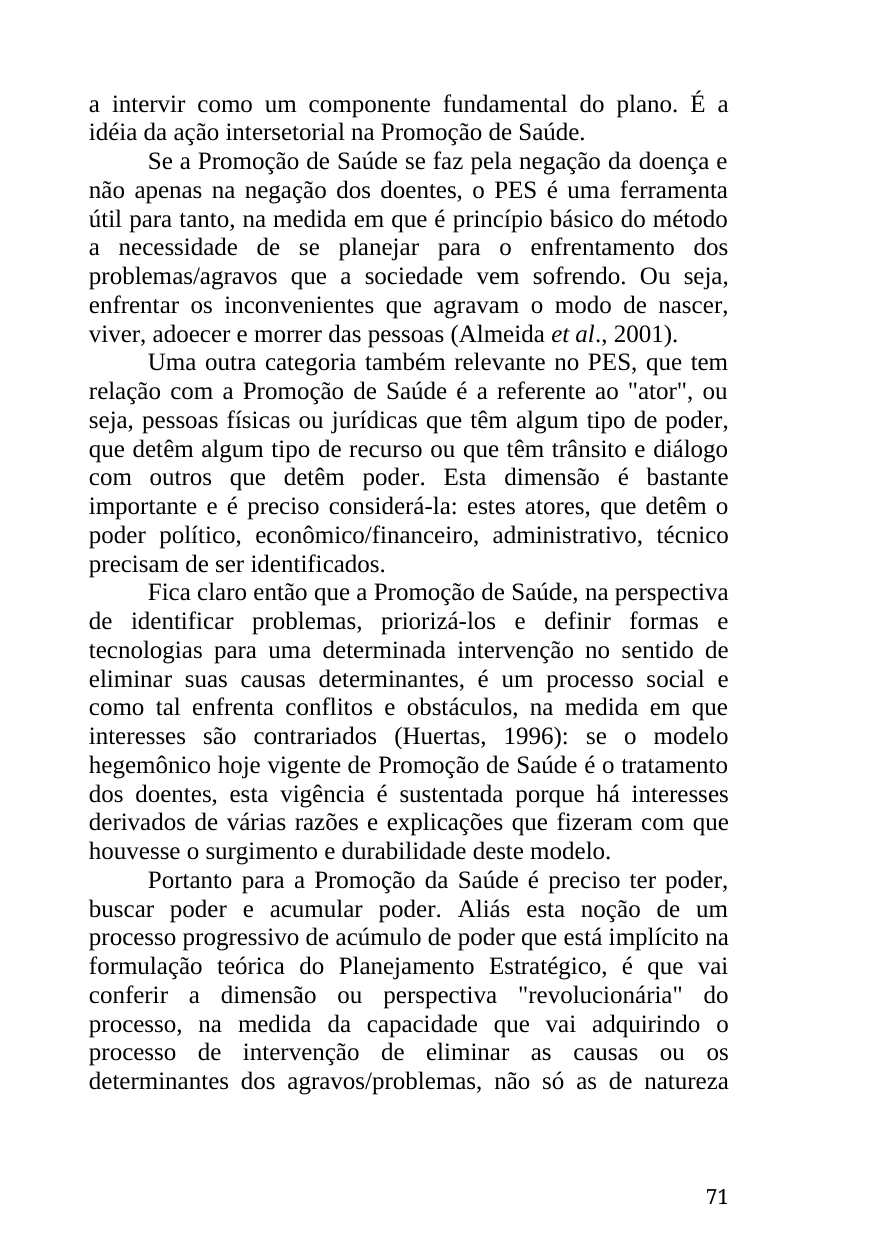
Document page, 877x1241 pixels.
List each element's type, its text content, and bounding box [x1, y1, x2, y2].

text Se a Promoção de Saúde se faz pela negação da doença e não apenas na negação dos doentes, o PES é uma ferramenta útil para tanto, na medida em que é princípio básico do método a necessidade de se planejar para o enfrentamento dos problemas/agravos que a sociedade vem sofrendo. Ou seja, enfrentar os inconvenientes que agravam o modo de nascer, viver, adoecer e morrer das pessoas (Almeida et al., 2001). [89, 146, 729, 347]
text Fica claro então que a Promoção de Saúde, na perspectiva de identificar problemas, priorizá-los e definir formas e tecnologias para uma determinada intervenção no sentido de eliminar suas causas determinantes, é um processo social e como tal enfrenta conflitos e obstáculos, na medida em que interesses são contrariados (Huertas, 1996): se o modelo hegemônico hoje vigente de Promoção de Saúde é o tratamento dos doentes, esta vigência é sustentada porque há interesses derivados de várias razões e explicações que fizeram com que houvesse o surgimento e durabilidade deste modelo. [89, 577, 729, 865]
text Portanto para a Promoção da Saúde é preciso ter poder, buscar poder e acumular poder. Aliás esta noção de um processo progressivo de acúmulo de poder que está implícito na formulação teórica do Planejamento Estratégico, é que vai conferir a dimensão ou perspectiva "revolucionária" do processo, na medida da capacidade que vai adquirindo o processo de intervenção de eliminar as causas ou os determinantes dos agravos/problemas, não só as de natureza [89, 865, 729, 1095]
text Uma outra categoria também relevante no PES, que tem relação com a Promoção de Saúde é a referente ao "ator", ou seja, pessoas físicas ou jurídicas que têm algum tipo de poder, que detêm algum tipo de recurso ou que têm trânsito e diálogo com outros que detêm poder. Esta dimensão é bastante importante e é preciso considerá-la: estes atores, que detêm o poder político, econômico/financeiro, administrativo, técnico precisam de ser identificados. [89, 347, 729, 577]
text a intervir como um componente fundamental do plano. É a idéia da ação intersetorial na Promoção de Saúde. [89, 89, 729, 146]
